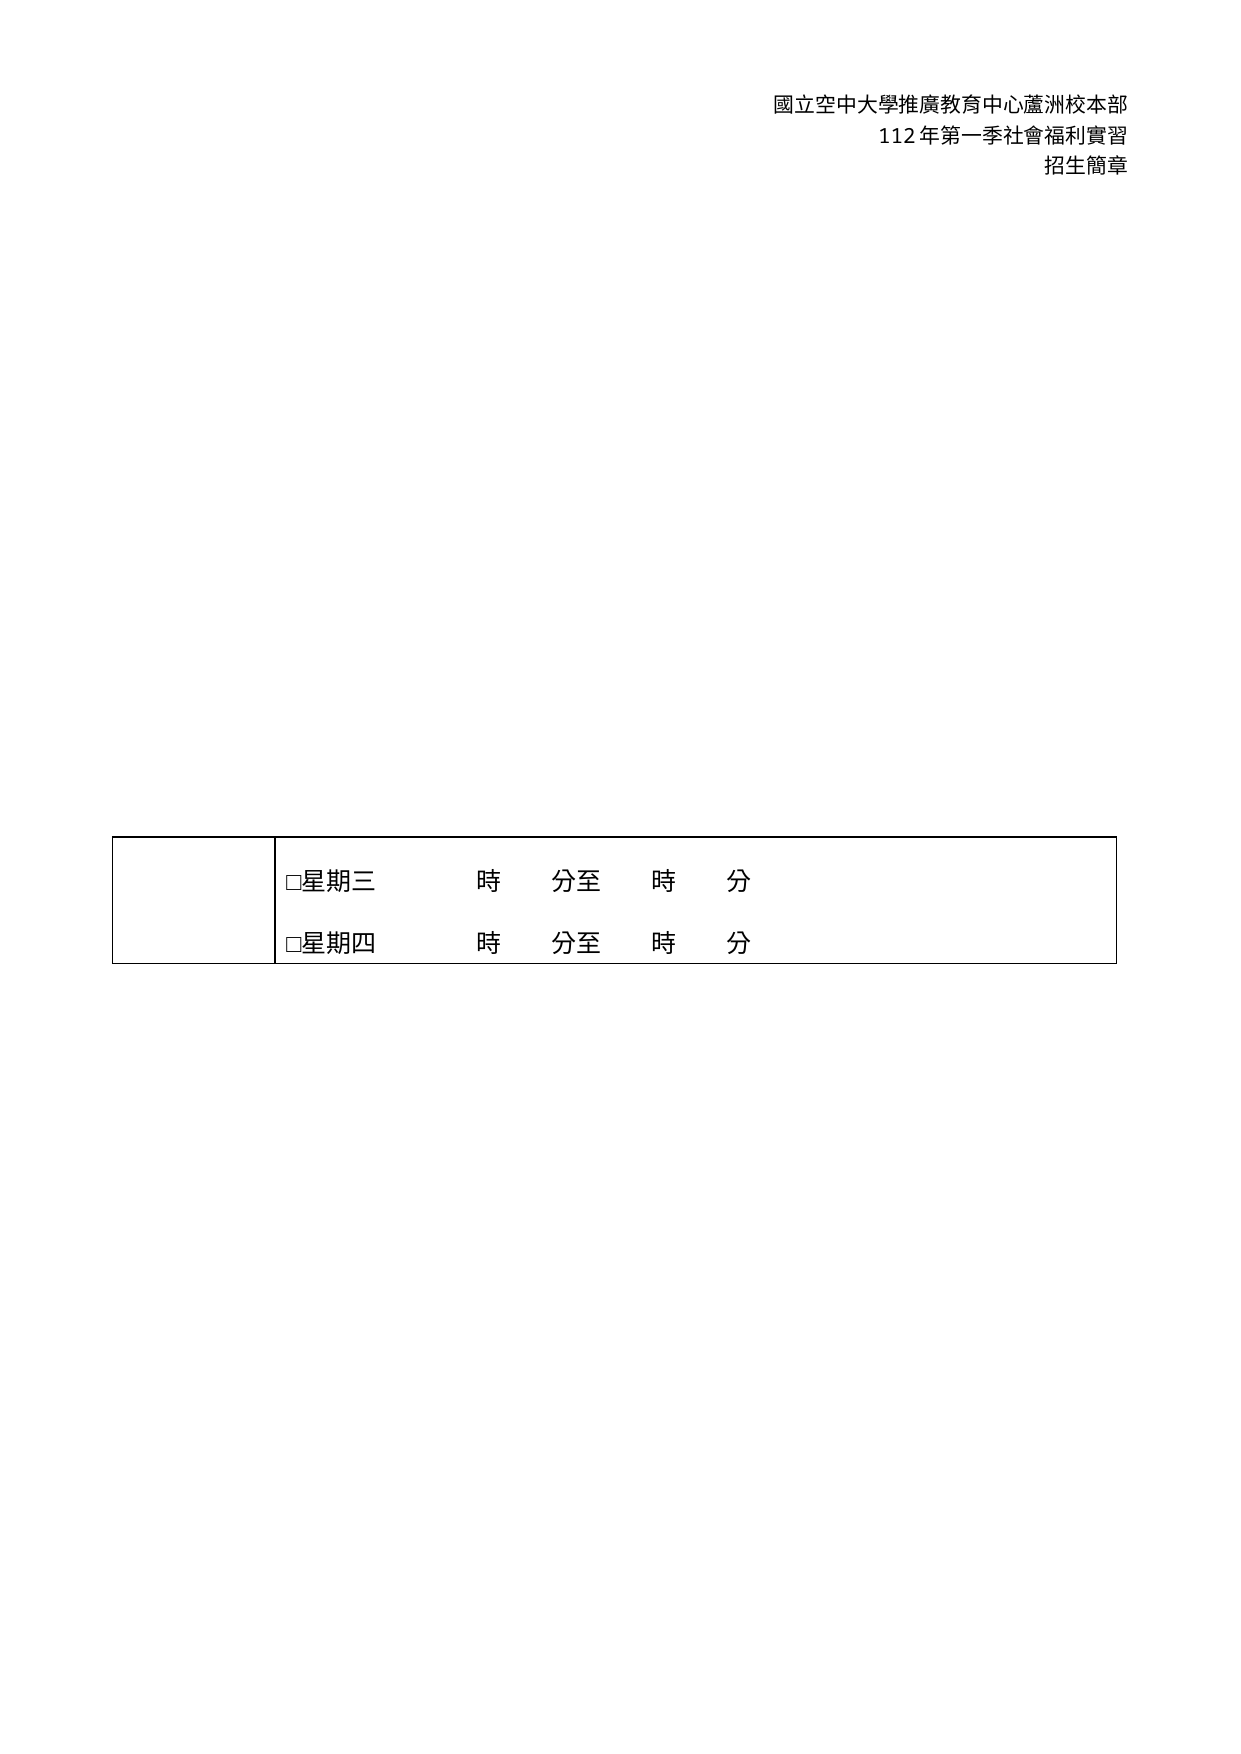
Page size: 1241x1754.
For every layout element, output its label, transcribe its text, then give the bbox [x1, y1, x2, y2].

table_cell □星期三 時 分至 時 分 □星期四 時 分至 時 分 [276, 838, 1116, 962]
table_cell [113, 838, 274, 962]
